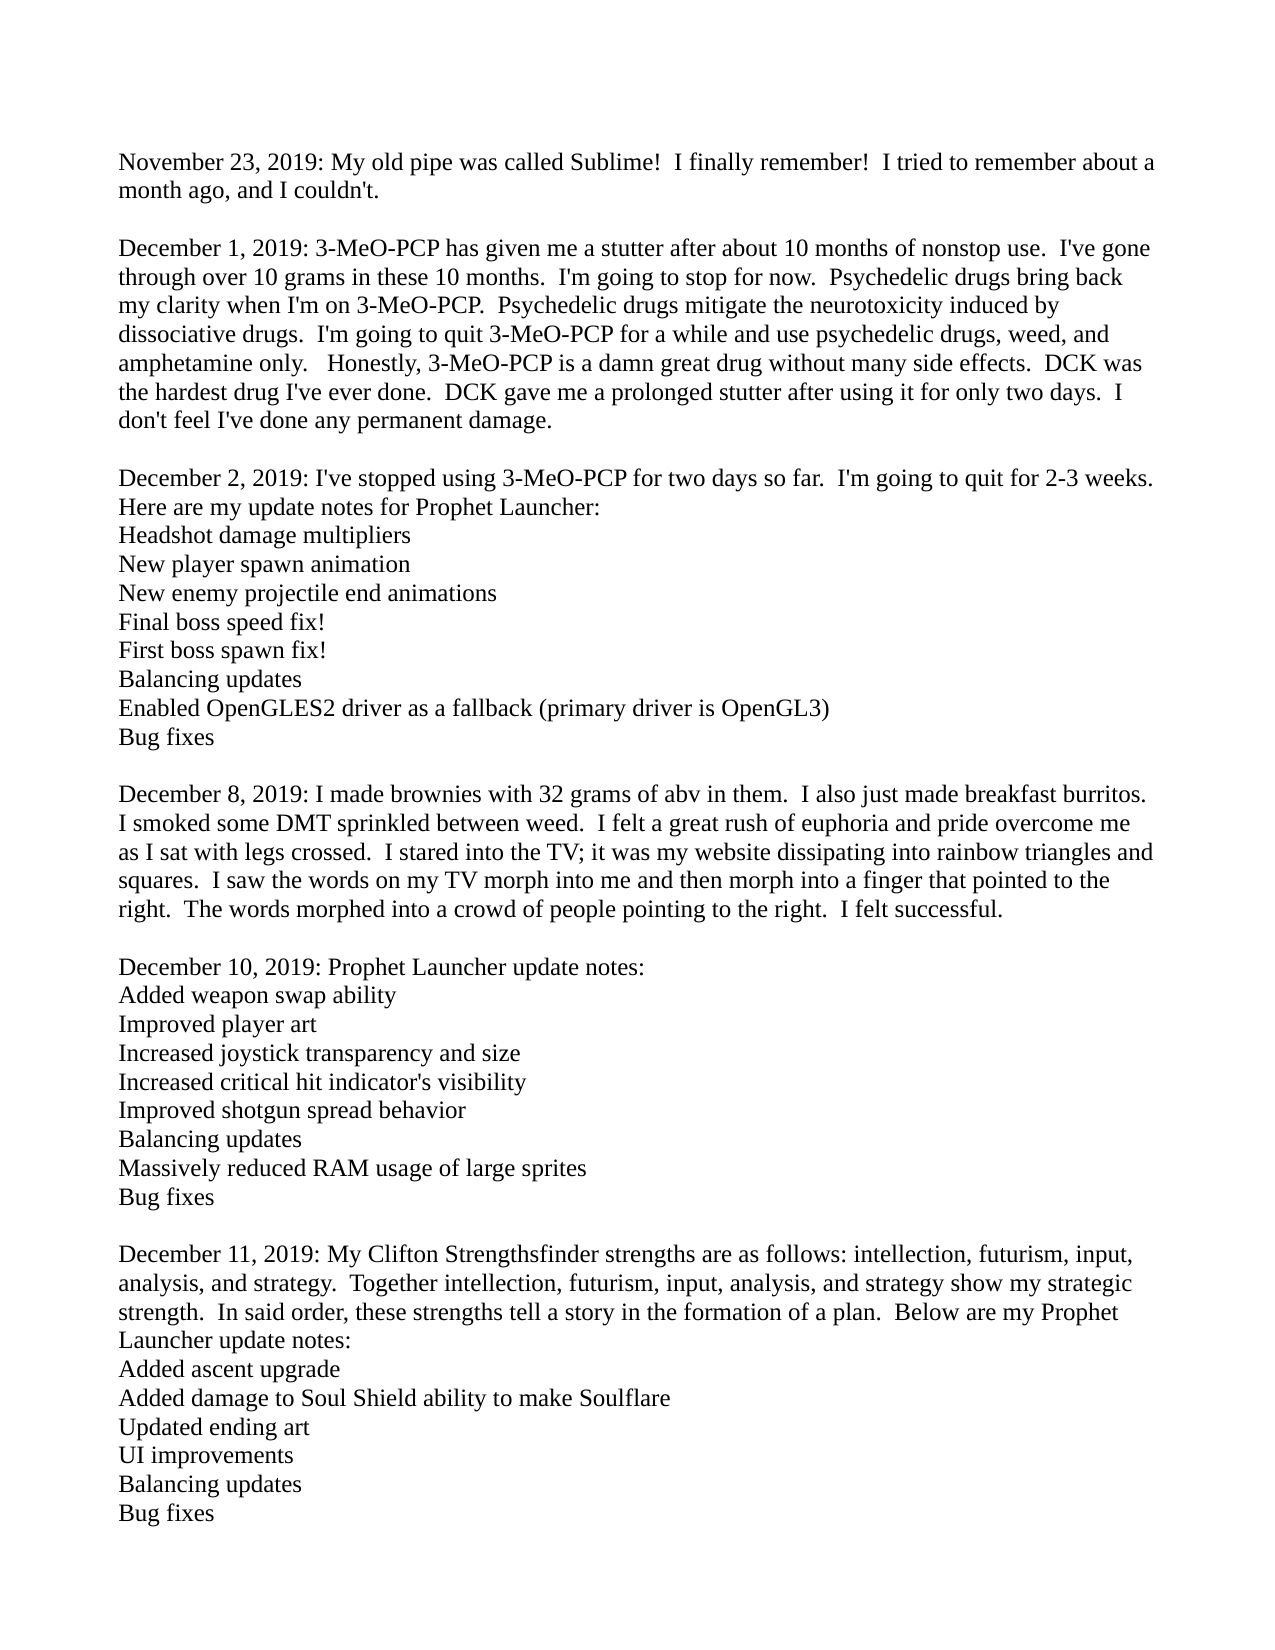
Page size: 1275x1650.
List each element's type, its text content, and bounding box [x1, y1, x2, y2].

text Final boss speed fix! [118, 607, 1157, 636]
text December 8, 2019: I made brownies with 32 grams of abv in them. I also just made breakfast burritos. I smoked some DMT sprinkled between weed. I felt a great rush of euphoria and pride overcome me as I sat with legs crossed. I stared into the TV; it was my website dissipating into rainbow triangles and squares. I saw the words on my TV morph into me and then morph into a finger that pointed to the right. The words morphed into a crowd of people pointing to the right. I felt successful. [118, 779, 1157, 923]
text Added damage to Soul Shield ability to make Soulflare [118, 1383, 1157, 1412]
text Massively reduced RAM usage of large sprites [118, 1153, 1157, 1182]
text New enemy projectile end animations [118, 578, 1157, 607]
text December 1, 2019: 3-MeO-PCP has given me a stutter after about 10 months of nonstop use. I've gone through over 10 grams in these 10 months. I'm going to stop for now. Psychedelic drugs bring back my clarity when I'm on 3-MeO-PCP. Psychedelic drugs mitigate the neurotoxicity induced by dissociative drugs. I'm going to quit 3-MeO-PCP for a while and use psychedelic drugs, weed, and amphetamine only. Honestly, 3-MeO-PCP is a damn great drug without many side effects. DCK was the hardest drug I've ever done. DCK gave me a prolonged stutter after using it for only two days. I don't feel I've done any permanent damage. [118, 233, 1157, 434]
text Improved shotgun spread behavior [118, 1096, 1157, 1124]
text Bug fixes [118, 1498, 1157, 1527]
text December 11, 2019: My Clifton Strengthsfinder strengths are as follows: intellection, futurism, input, analysis, and strategy. Together intellection, futurism, input, analysis, and strategy show my strategic strength. In said order, these strengths tell a story in the formation of a plan. Below are my Prophet Launcher update notes: [118, 1239, 1157, 1354]
text New player spawn animation [118, 549, 1157, 578]
text Bug fixes [118, 722, 1157, 751]
text December 10, 2019: Prophet Launcher update notes: [118, 952, 1157, 981]
text Added weapon swap ability [118, 981, 1157, 1009]
text Increased joystick transparency and size [118, 1038, 1157, 1067]
text Added ascent upgrade [118, 1354, 1157, 1383]
text Improved player art [118, 1009, 1157, 1038]
text Enabled OpenGLES2 driver as a fallback (primary driver is OpenGL3) [118, 693, 1157, 722]
text First boss spawn fix! [118, 636, 1157, 664]
text Balancing updates [118, 664, 1157, 693]
text November 23, 2019: My old pipe was called Sublime! I finally remember! I tried to remember about a month ago, and I couldn't. [118, 147, 1157, 204]
text Balancing updates [118, 1124, 1157, 1153]
text Updated ending art [118, 1412, 1157, 1441]
text UI improvements [118, 1441, 1157, 1469]
text Bug fixes [118, 1182, 1157, 1211]
text Balancing updates [118, 1469, 1157, 1498]
text Increased critical hit indicator's visibility [118, 1067, 1157, 1096]
text December 2, 2019: I've stopped using 3-MeO-PCP for two days so far. I'm going to quit for 2-3 weeks. Here are my update notes for Prophet Launcher: [118, 463, 1157, 521]
text Headshot damage multipliers [118, 521, 1157, 549]
